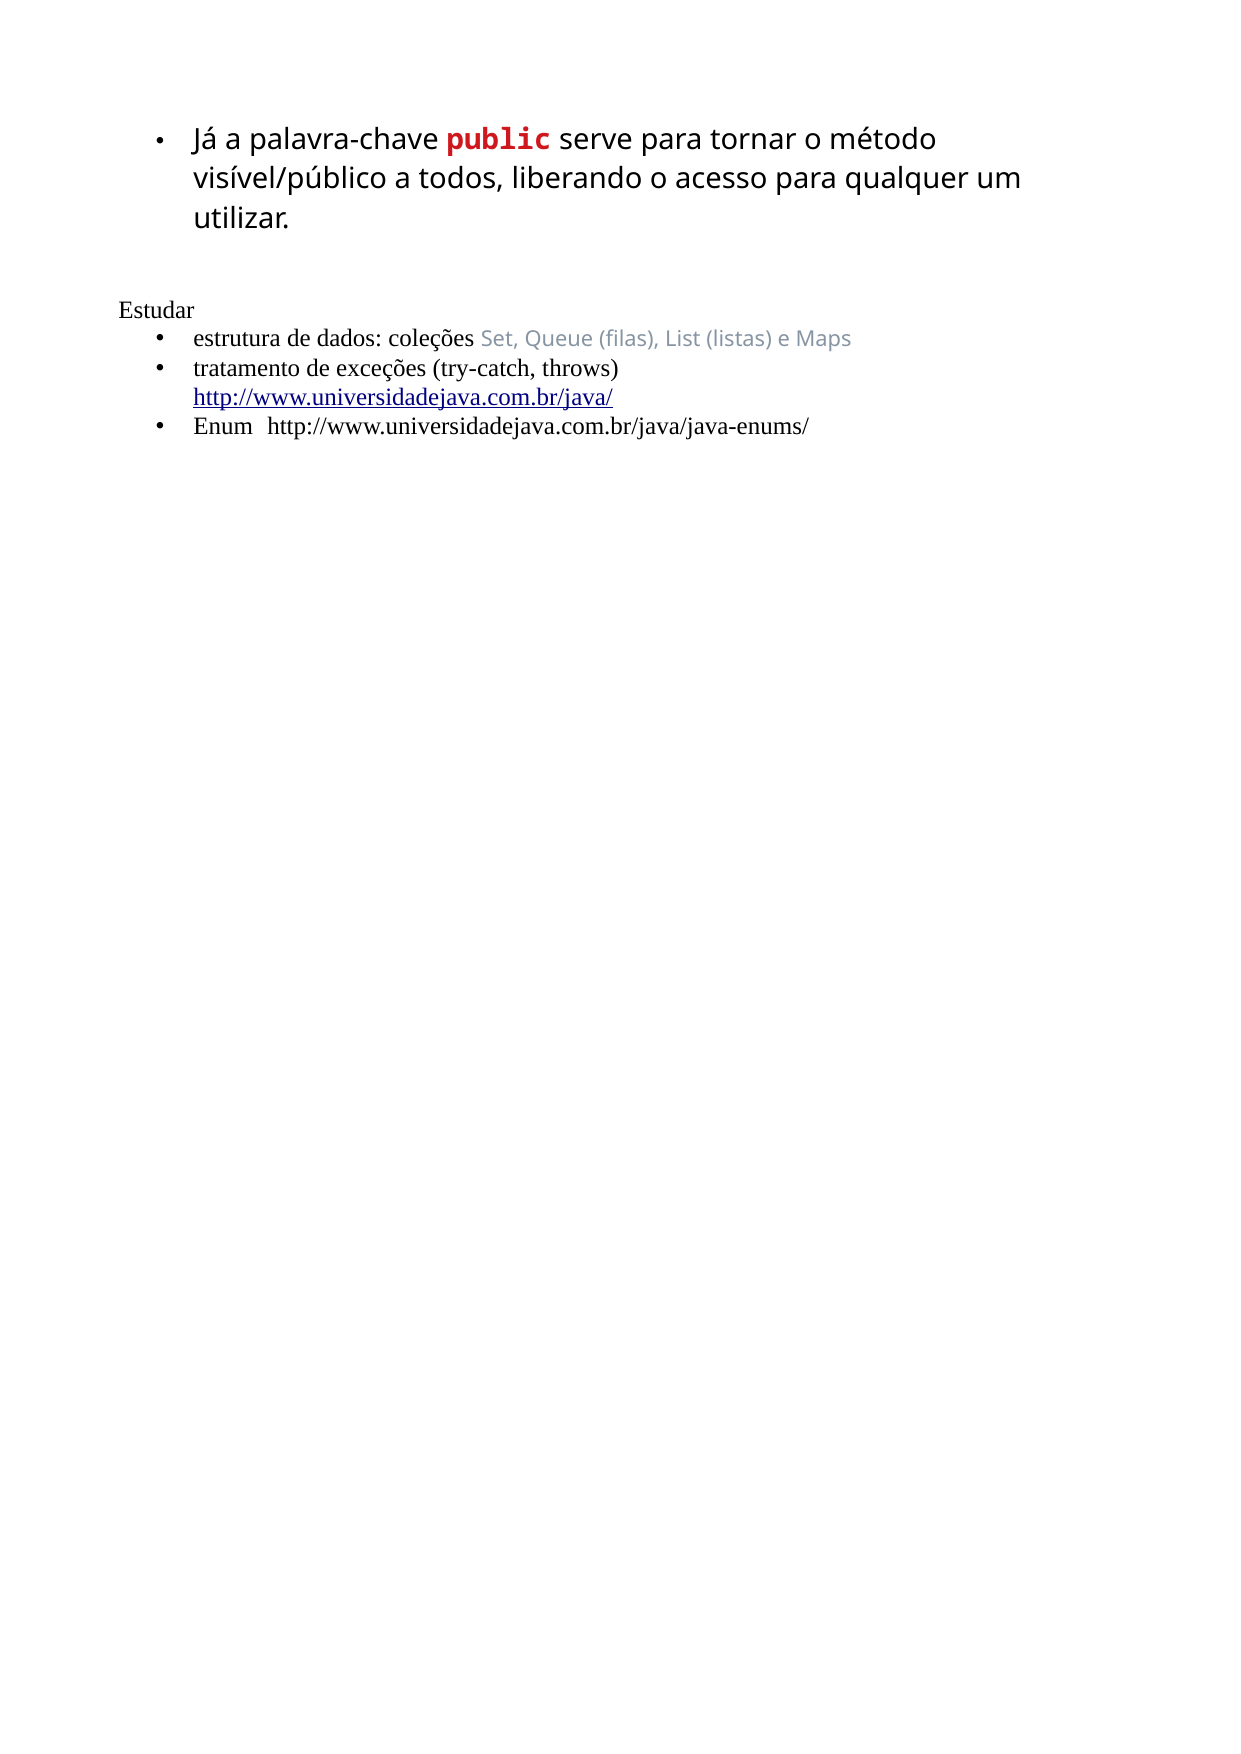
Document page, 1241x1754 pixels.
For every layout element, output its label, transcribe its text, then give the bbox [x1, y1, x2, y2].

list tratamento de exceções (try-catch, throws) http://www.universidadejava.com.br/java/ [156, 353, 1122, 411]
list Enum http://www.universidadejava.com.br/java/java-enums/ [156, 411, 1122, 439]
text Estudar [118, 295, 1122, 323]
list estrutura de dados: coleções Set, Queue (filas), List (listas) e Maps [156, 323, 1122, 353]
list Já a palavra-chave public serve para tornar o método visível/público a todos, liberando o acesso para qualquer um utilizar. [156, 118, 1122, 237]
